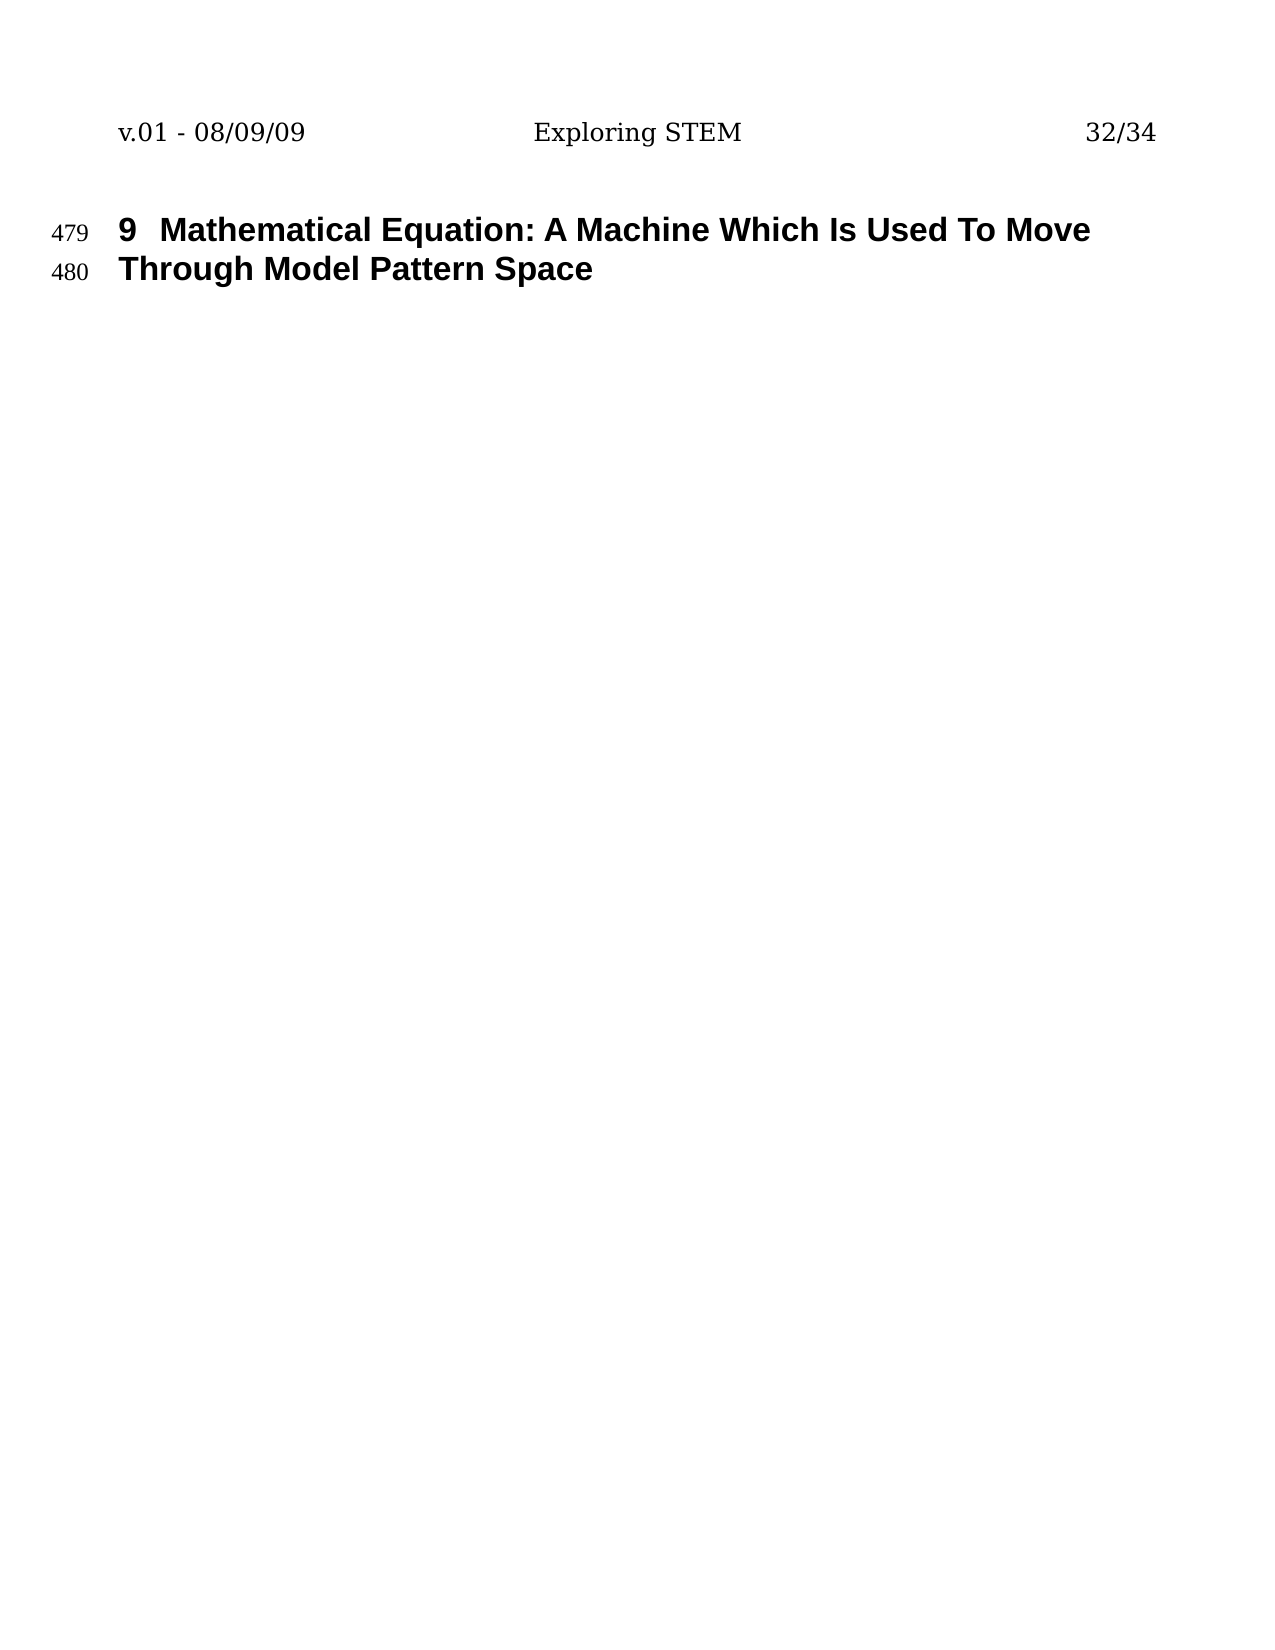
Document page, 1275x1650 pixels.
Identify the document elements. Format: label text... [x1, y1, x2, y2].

subtitle Mathematical Equation: A Machine Which Is Used To Move Through Model Pattern Space [118, 210, 1157, 287]
